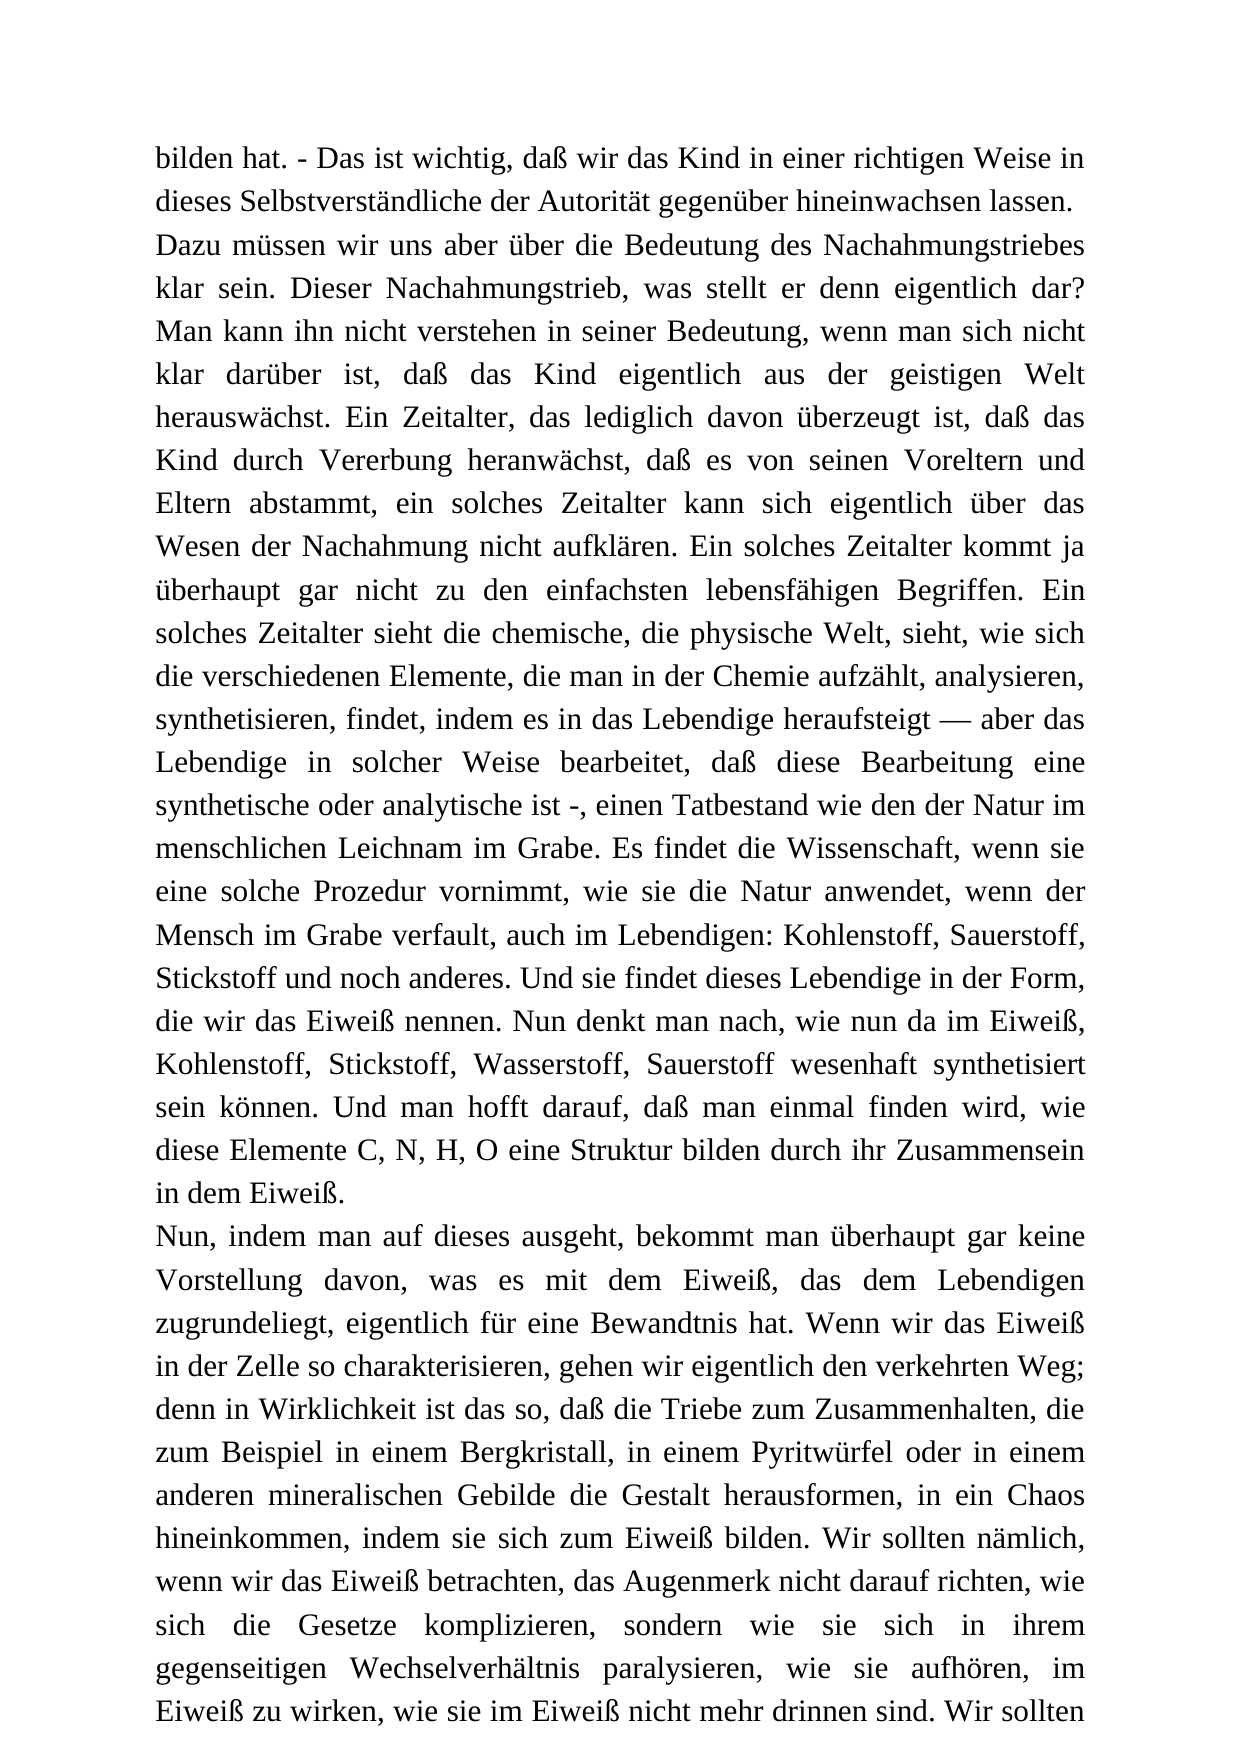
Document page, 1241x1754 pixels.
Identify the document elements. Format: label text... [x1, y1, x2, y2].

text Dazu müssen wir uns aber über die Bedeutung des Nachahmungstriebes klar sein. Dieser Nachahmungstrieb, was stellt er denn eigentlich dar? Man kann ihn nicht verstehen in seiner Bedeutung, wenn man sich nicht klar darüber ist, daß das Kind eigentlich aus der geistigen Welt herauswächst. Ein Zeitalter, das lediglich davon überzeugt ist, daß das Kind durch Vererbung heranwächst, daß es von seinen Voreltern und Eltern abstammt, ein solches Zeitalter kann sich eigentlich über das Wesen der Nachahmung nicht aufklären. Ein solches Zeitalter kommt ja überhaupt gar nicht zu den einfachsten lebensfähigen Begriffen. Ein solches Zeitalter sieht die chemische, die physische Welt, sieht, wie sich die verschiedenen Elemente, die man in der Chemie aufzählt, analysieren, synthetisieren, findet, indem es in das Lebendige heraufsteigt — aber das Lebendige in solcher Weise bearbeitet, daß diese Bearbeitung eine synthetische oder analytische ist -, einen Tatbestand wie den der Natur im menschlichen Leichnam im Grabe. Es findet die Wissenschaft, wenn sie eine solche Prozedur vornimmt, wie sie die Natur anwendet, wenn der Mensch im Grabe verfault, auch im Lebendigen: Kohlenstoff, Sauerstoff, Stickstoff und noch anderes. Und sie findet dieses Lebendige in der Form, die wir das Eiweiß nennen. Nun denkt man nach, wie nun da im Eiweiß, Kohlenstoff, Stickstoff, Wasserstoff, Sauerstoff wesenhaft synthetisiert sein können. Und man hofft darauf, daß man einmal finden wird, wie diese Elemente C, N, H, O eine Struktur bilden durch ihr Zusammensein in dem Eiweiß. [155, 226, 1086, 1210]
text bilden hat. - Das ist wichtig, daß wir das Kind in einer richtigen Weise in dieses Selbstverständliche der Autorität gegenüber hineinwachsen lassen. [155, 139, 1086, 218]
text Nun, indem man auf dieses ausgeht, bekommt man überhaupt gar keine Vorstellung davon, was es mit dem Eiweiß, das dem Lebendigen zugrundeliegt, eigentlich für eine Bewandtnis hat. Wenn wir das Eiweiß in der Zelle so charakterisieren, gehen wir eigentlich den verkehrten Weg; denn in Wirklichkeit ist das so, daß die Triebe zum Zusammenhalten, die zum Beispiel in einem Bergkristall, in einem Pyritwürfel oder in einem anderen mineralischen Gebilde die Gestalt herausformen, in ein Chaos hineinkommen, indem sie sich zum Eiweiß bilden. Wir sollten nämlich, wenn wir das Eiweiß betrachten, das Augenmerk nicht darauf richten, wie sich die Gesetze komplizieren, sondern wie sie sich in ihrem gegenseitigen Wechselverhältnis paralysieren, wie sie aufhören, im Eiweiß zu wirken, wie sie im Eiweiß nicht mehr drinnen sind. Wir sollten [155, 1218, 1086, 1728]
